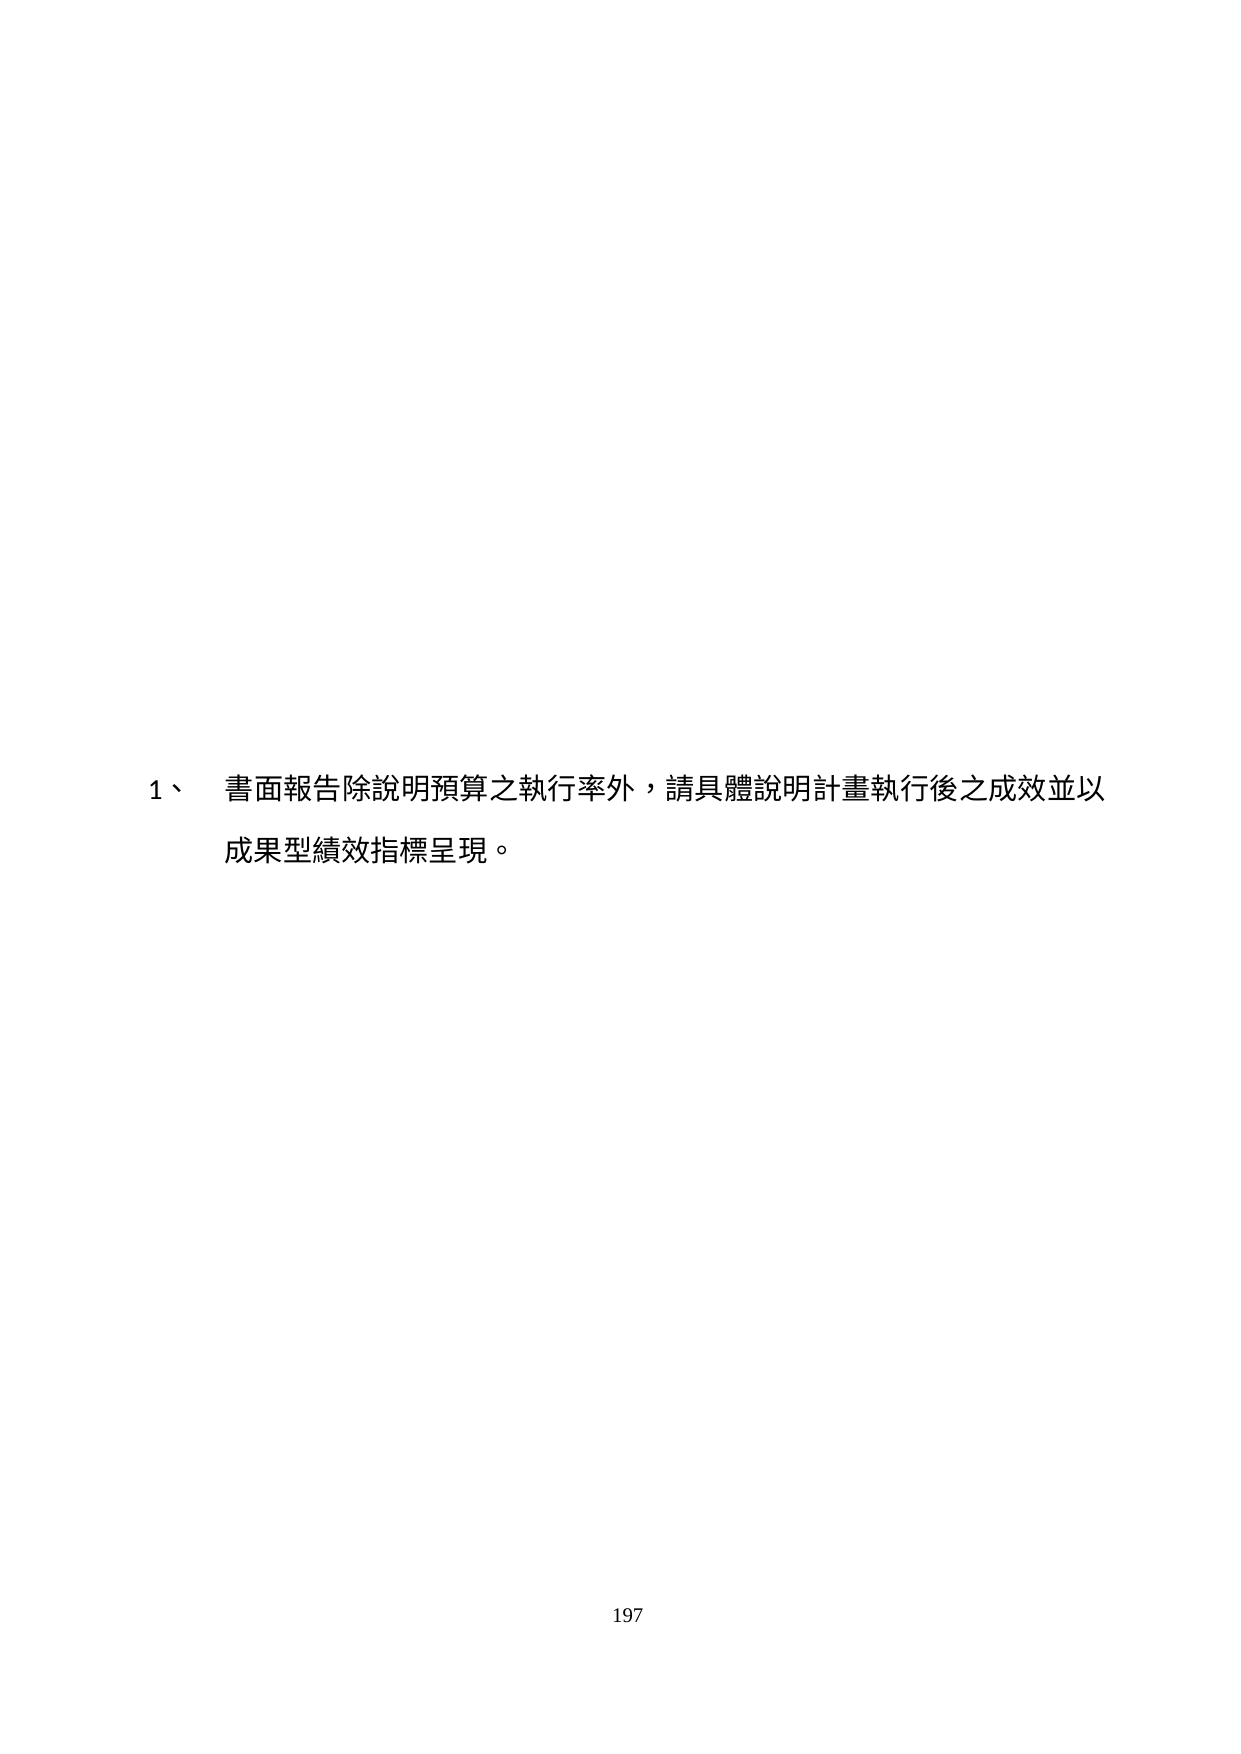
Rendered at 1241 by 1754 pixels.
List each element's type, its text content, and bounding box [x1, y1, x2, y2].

list 書面報告除說明預算之執行率外，請具體說明計畫執行後之成效並以成果型績效指標呈現。 [148, 745, 1107, 870]
